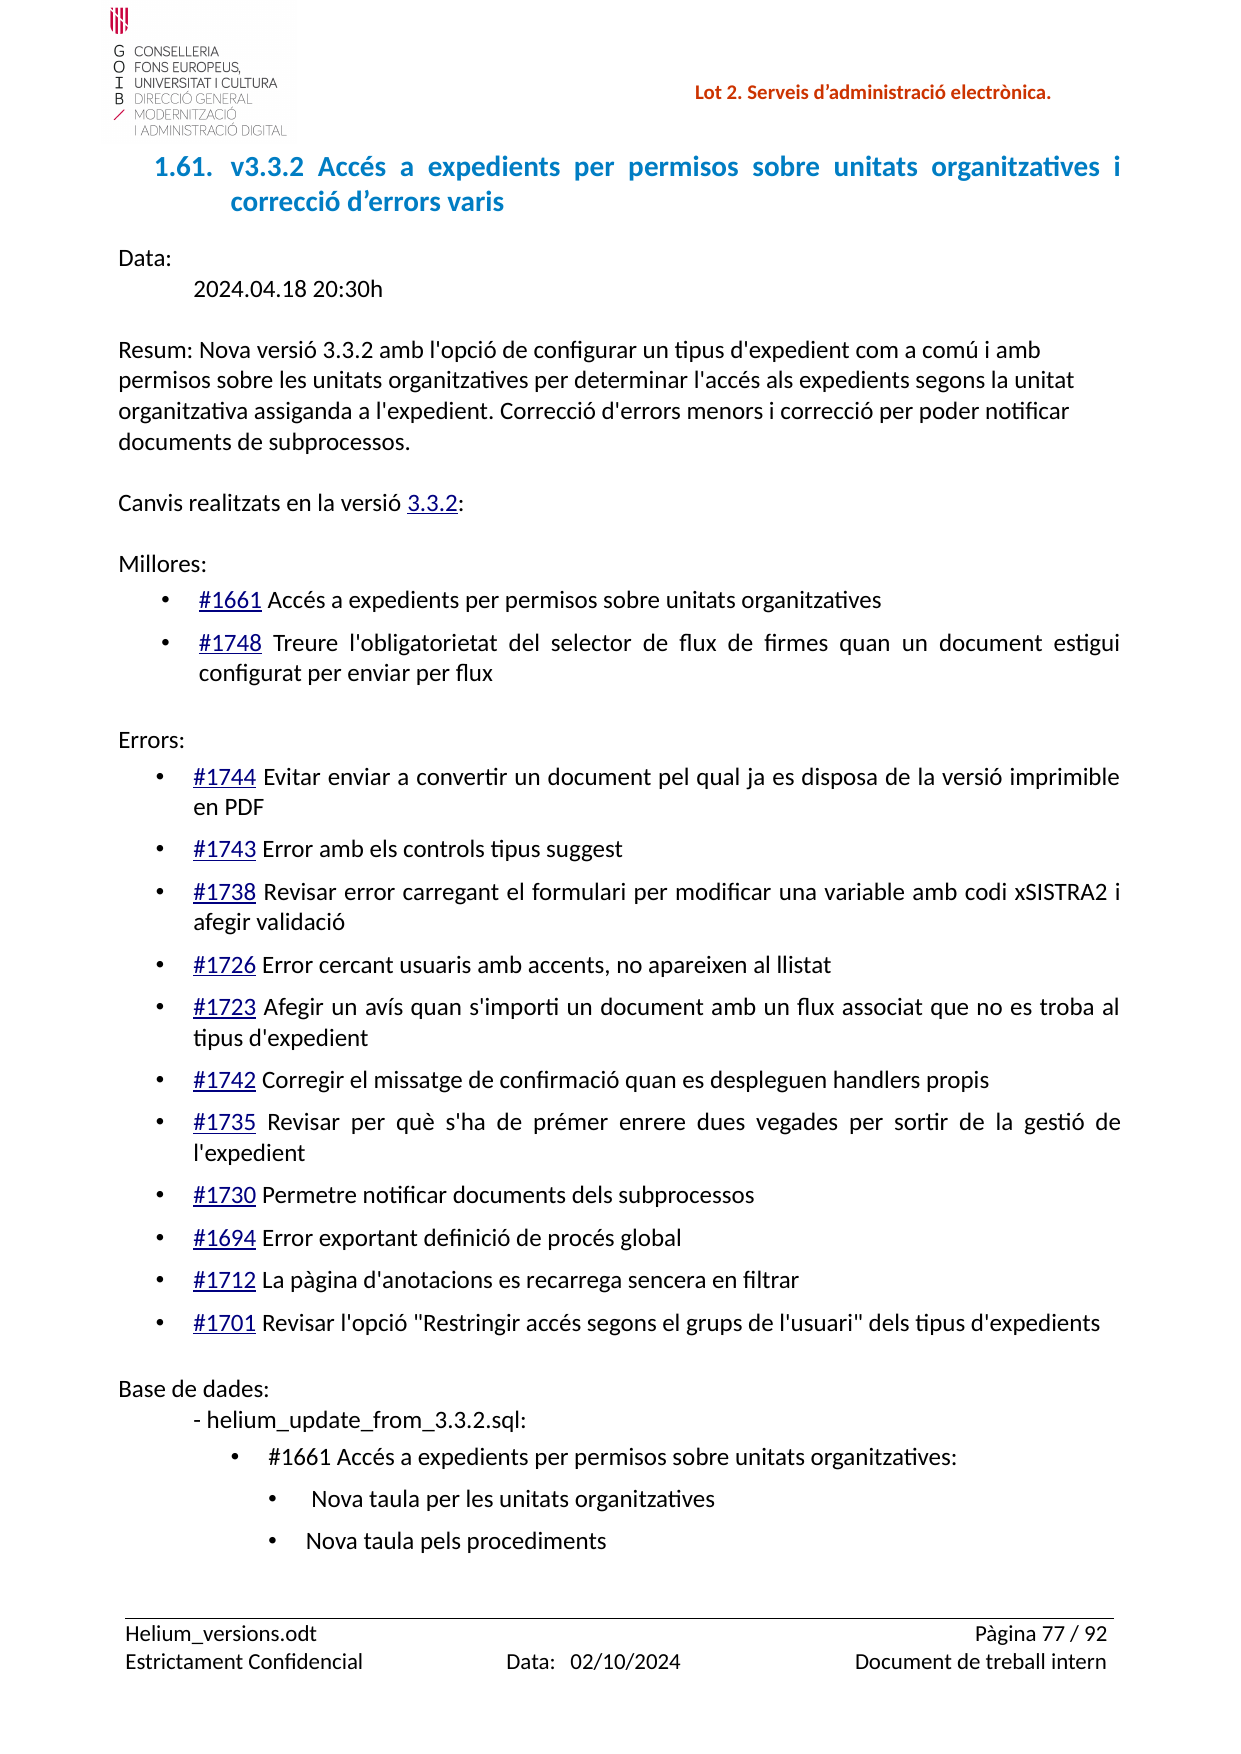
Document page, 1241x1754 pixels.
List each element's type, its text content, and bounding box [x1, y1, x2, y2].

list #1661 Accés a expedients per permisos sobre unitats organitzatives: [231, 1441, 1122, 1471]
list #1701 Revisar l'opció "Restringir accés segons el grups de l'usuari" dels tipus d'expedients [156, 1307, 1122, 1337]
list #1748 Treure l'obligatorietat del selector de flux de firmes quan un document estigui configurat per enviar per flux [161, 627, 1122, 688]
text Canvis realitzats en la versió 3.3.2: [118, 487, 1122, 517]
list Nova taula pels procediments [268, 1525, 1122, 1556]
list #1738 Revisar error carregant el formulari per modificar una variable amb codi xSISTRA2 i afegir validació [156, 876, 1122, 937]
text - helium_update_from_3.3.2.sql: [118, 1404, 1122, 1435]
list #1726 Error cercant usuaris amb accents, no apareixen al llistat [156, 949, 1122, 979]
list #1744 Evitar enviar a convertir un document pel qual ja es disposa de la versió imprimible en PDF [156, 761, 1122, 822]
list #1661 Accés a expedients per permisos sobre unitats organitzatives [161, 584, 1122, 615]
list #1735 Revisar per què s'ha de prémer enrere dues vegades per sortir de la gestió de l'expedient [156, 1107, 1122, 1168]
list #1730 Permetre notificar documents dels subprocessos [156, 1179, 1122, 1210]
list #1742 Corregir el missatge de confirmació quan es despleguen handlers propis [156, 1064, 1122, 1095]
text Millores: [118, 548, 1122, 578]
list Nova taula per les unitats organitzatives [268, 1483, 1122, 1513]
list #1694 Error exportant definició de procés global [156, 1222, 1122, 1252]
text Data: [118, 243, 1122, 273]
subtitle v3.3.2 Accés a expedients per permisos sobre unitats organitzatives i correcció d’errors varis [153, 148, 1122, 219]
text Resum: Nova versió 3.3.2 amb l'opció de configurar un tipus d'expedient com a comú i amb permisos sobre les unitats organitzatives per determinar l'accés als expedients segons la unitat organitzativa assiganda a l'expedient. Correcció d'errors menors i correcció per poder notificar documents de subprocessos. [118, 334, 1122, 456]
picture [100, 0, 297, 144]
text 2024.04.18 20:30h [118, 273, 1122, 304]
text Base de dades: [118, 1374, 1122, 1404]
list #1712 La pàgina d'anotacions es recarrega sencera en filtrar [156, 1264, 1122, 1295]
list #1723 Afegir un avís quan s'importi un document amb un flux associat que no es troba al tipus d'expedient [156, 991, 1122, 1052]
text Errors: [118, 724, 1122, 755]
list #1743 Error amb els controls tipus suggest [156, 833, 1122, 864]
